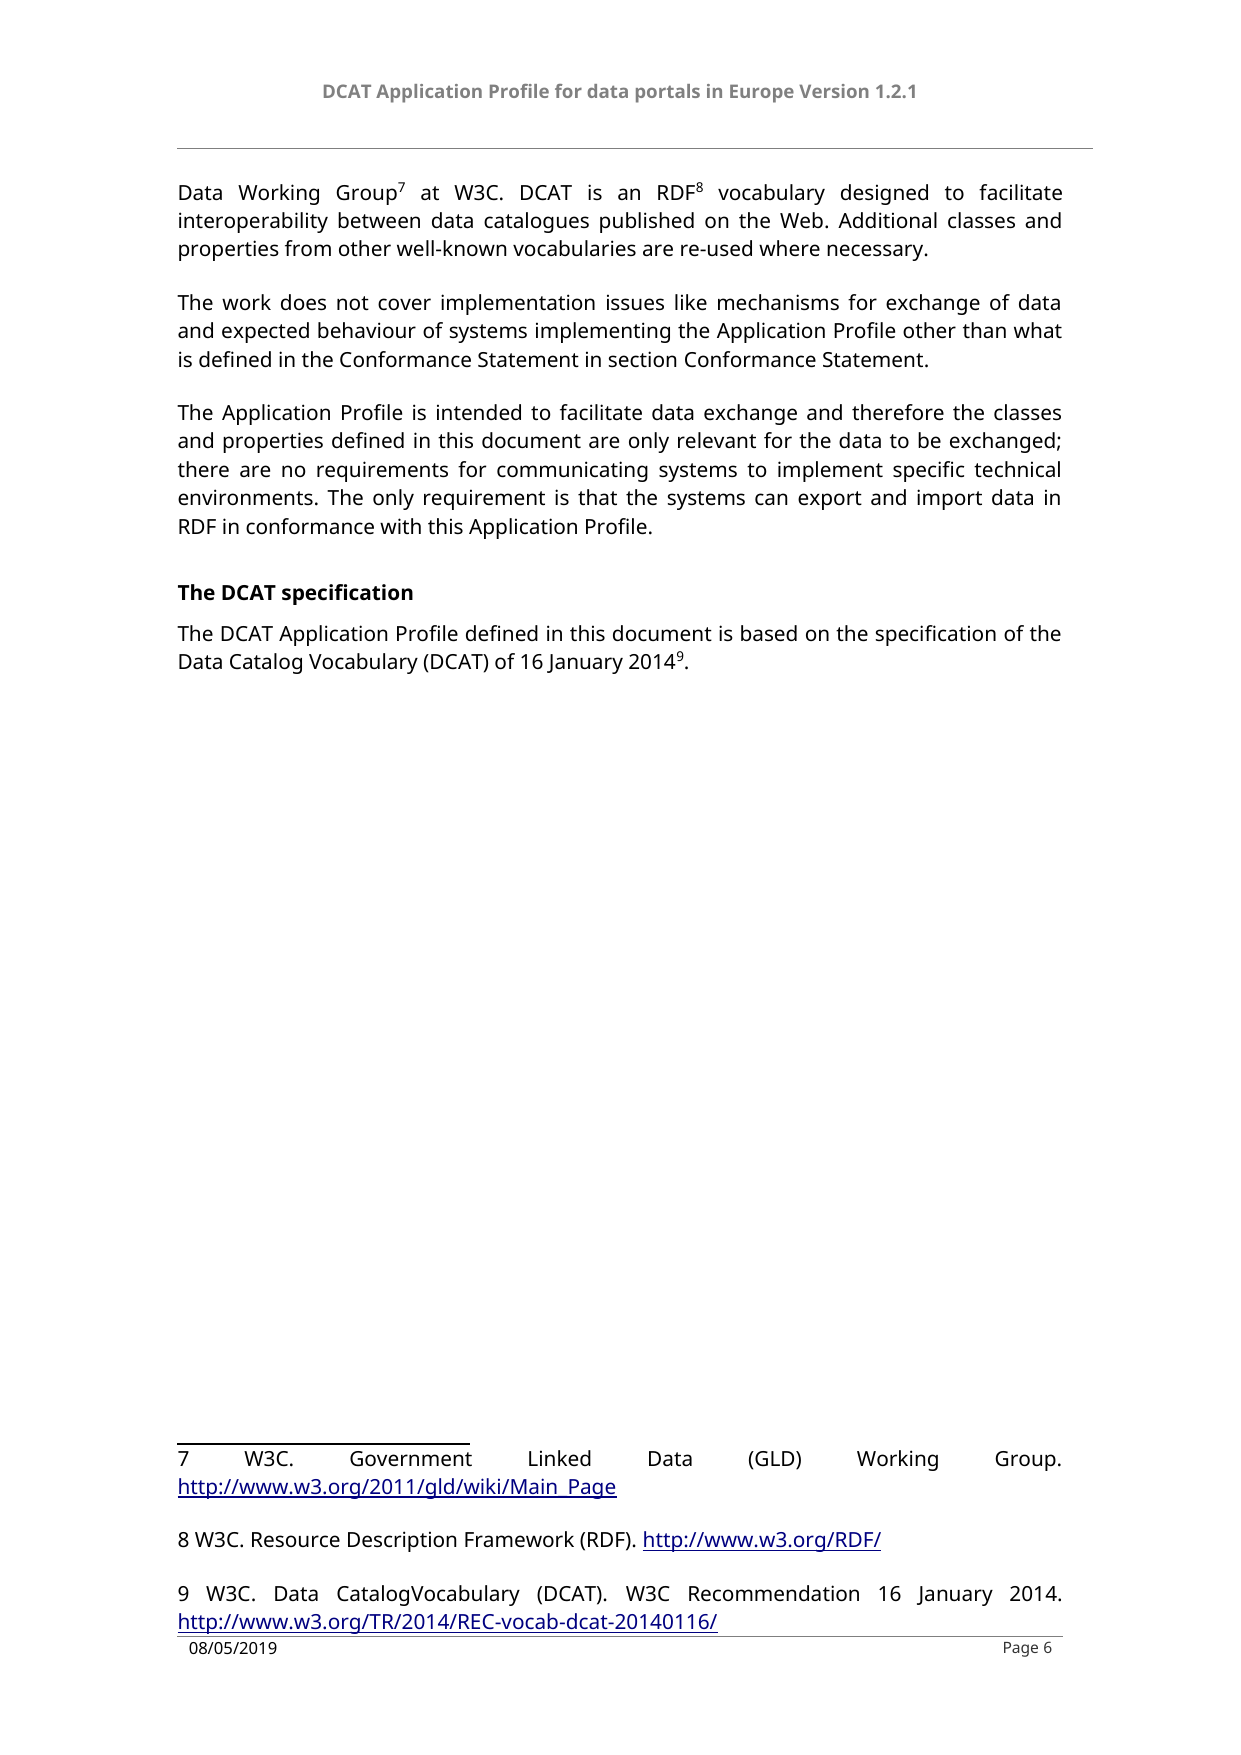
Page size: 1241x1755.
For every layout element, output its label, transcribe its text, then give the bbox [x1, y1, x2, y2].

text W3C. Government Linked Data (GLD) Working Group. http://www.w3.org/2011/gld/wiki/Main_Page [177, 1444, 1063, 1501]
text The Application Profile is intended to facilitate data exchange and therefore the classes and properties defined in this document are only relevant for the data to be exchanged; there are no requirements for communicating systems to implement specific technical environments. The only requirement is that the systems can export and import data in RDF in conformance with this Application Profile. [177, 398, 1063, 540]
text Data Working Group at W3C. DCAT is an RDF vocabulary designed to facilitate interoperability between data catalogues published on the Web. Additional classes and properties from other well-known vocabularies are re-used where necessary. [177, 178, 1063, 263]
text W3C. Data CatalogVocabulary (DCAT). W3C Recommendation 16 January 2014. http://www.w3.org/TR/2014/REC-vocab-dcat-20140116/ [177, 1579, 1063, 1636]
text The DCAT Application Profile defined in this document is based on the specification of the Data Catalog Vocabulary (DCAT) of 16 January 2014. [177, 619, 1063, 676]
text W3C. Resource Description Framework (RDF). http://www.w3.org/RDF/ [177, 1526, 1063, 1554]
subtitle The DCAT specification [177, 578, 1063, 606]
text The work does not cover implementation issues like mechanisms for exchange of data and expected behaviour of systems implementing the Application Profile other than what is defined in the Conformance Statement in section 6. [177, 288, 1063, 373]
